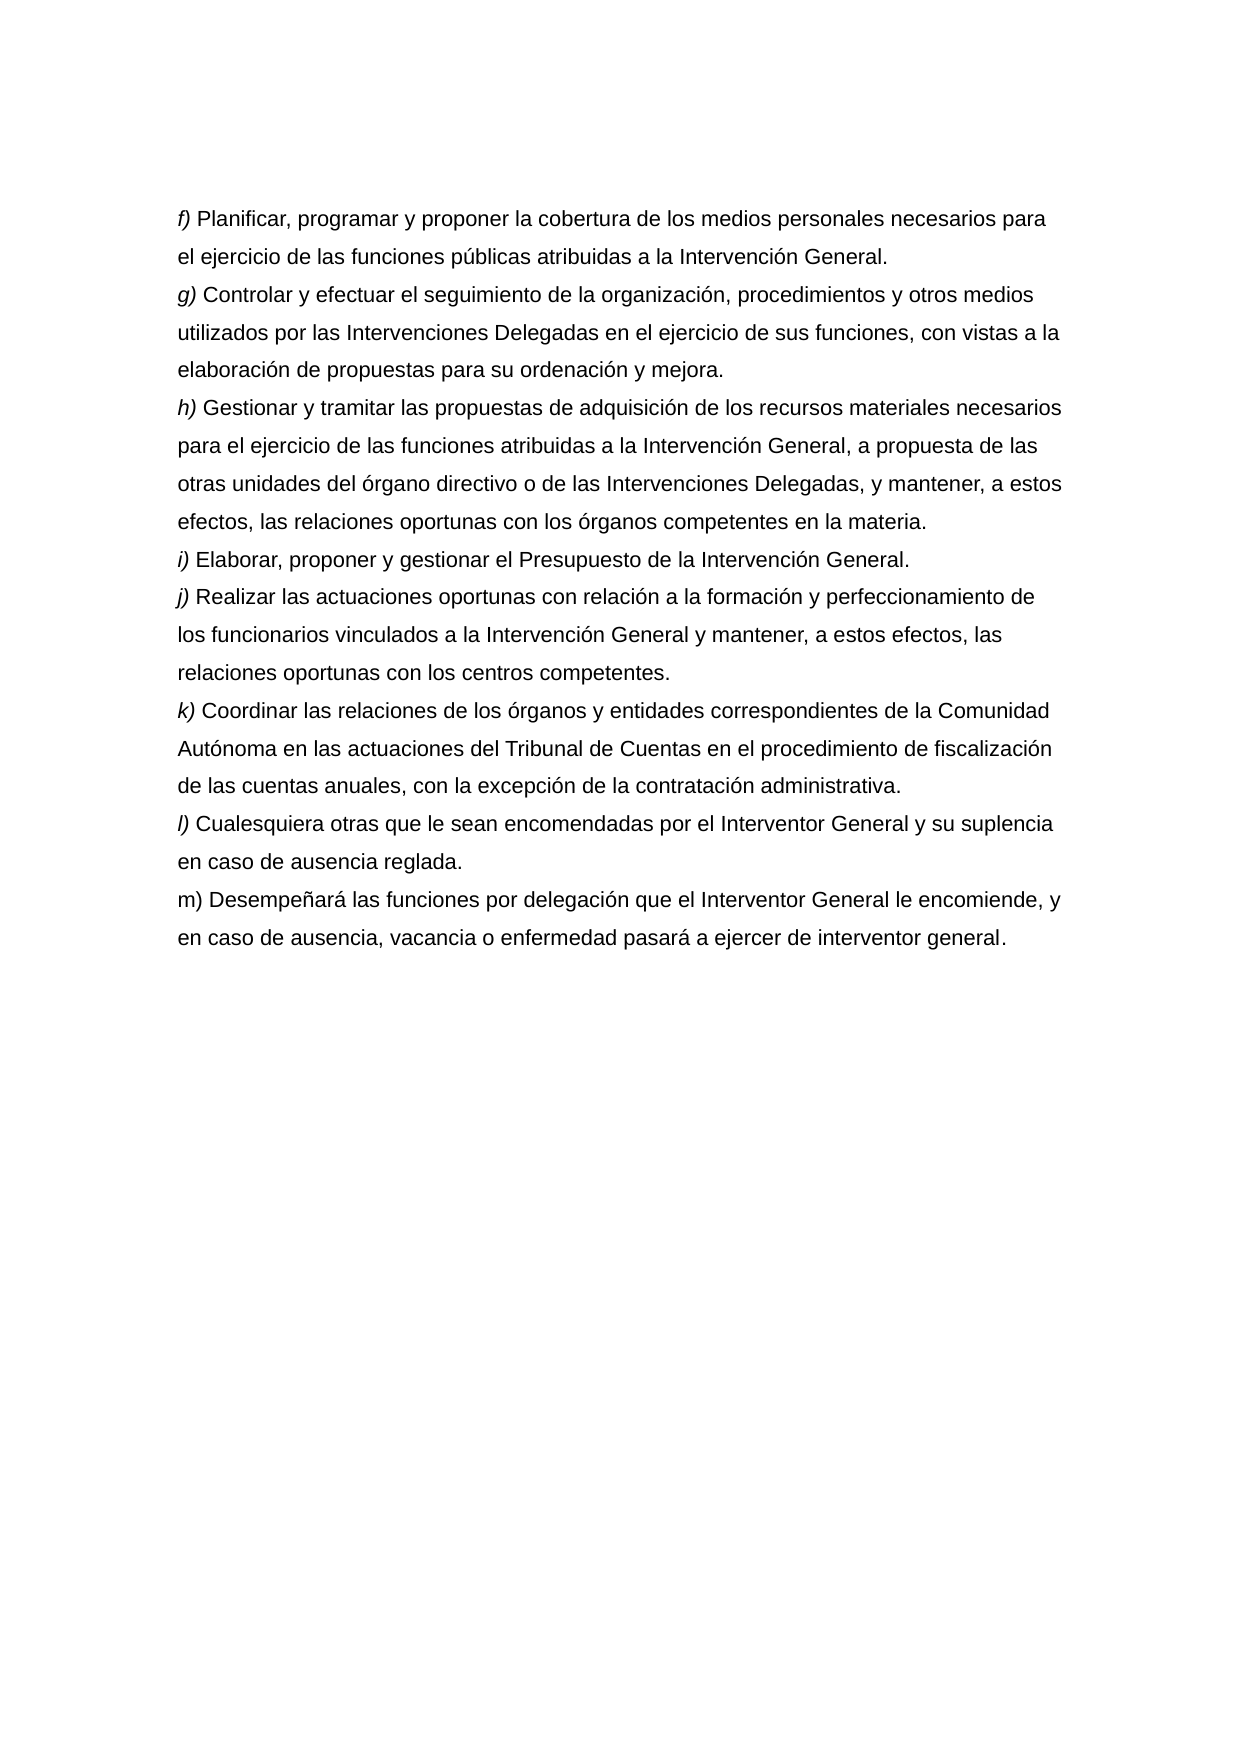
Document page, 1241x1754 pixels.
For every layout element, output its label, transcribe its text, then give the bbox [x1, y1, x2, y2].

text j) Realizar las actuaciones oportunas con relación a la formación y perfeccionamiento de los funcionarios vinculados a la Intervención General y mantener, a estos efectos, las relaciones oportunas con los centros competentes. [177, 584, 1063, 685]
text h) Gestionar y tramitar las propuestas de adquisición de los recursos materiales necesarios para el ejercicio de las funciones atribuidas a la Intervención General, a propuesta de las otras unidades del órgano directivo o de las Intervenciones Delegadas, y mantener, a estos efectos, las relaciones oportunas con los órganos competentes en la materia. [177, 395, 1063, 534]
text i) Elaborar, proponer y gestionar el Presupuesto de la Intervención General. [177, 546, 1063, 572]
text m) Desempeñará las funciones por delegación que el Interventor General le encomiende, y en caso de ausencia, vacancia o enfermedad pasará a ejercer de interventor general. [177, 887, 1063, 950]
text k) Coordinar las relaciones de los órganos y entidades correspondientes de la Comunidad Autónoma en las actuaciones del Tribunal de Cuentas en el procedimiento de fiscalización de las cuentas anuales, con la excepción de la contratación administrativa. [177, 698, 1063, 798]
text f) Planificar, programar y proponer la cobertura de los medios personales necesarios para el ejercicio de las funciones públicas atribuidas a la Intervención General. [177, 206, 1063, 269]
text l) Cualesquiera otras que le sean encomendadas por el Interventor General y su suplencia en caso de ausencia reglada. [177, 811, 1063, 874]
text g) Controlar y efectuar el seguimiento de la organización, procedimientos y otros medios utilizados por las Intervenciones Delegadas en el ejercicio de sus funciones, con vistas a la elaboración de propuestas para su ordenación y mejora. [177, 282, 1063, 383]
